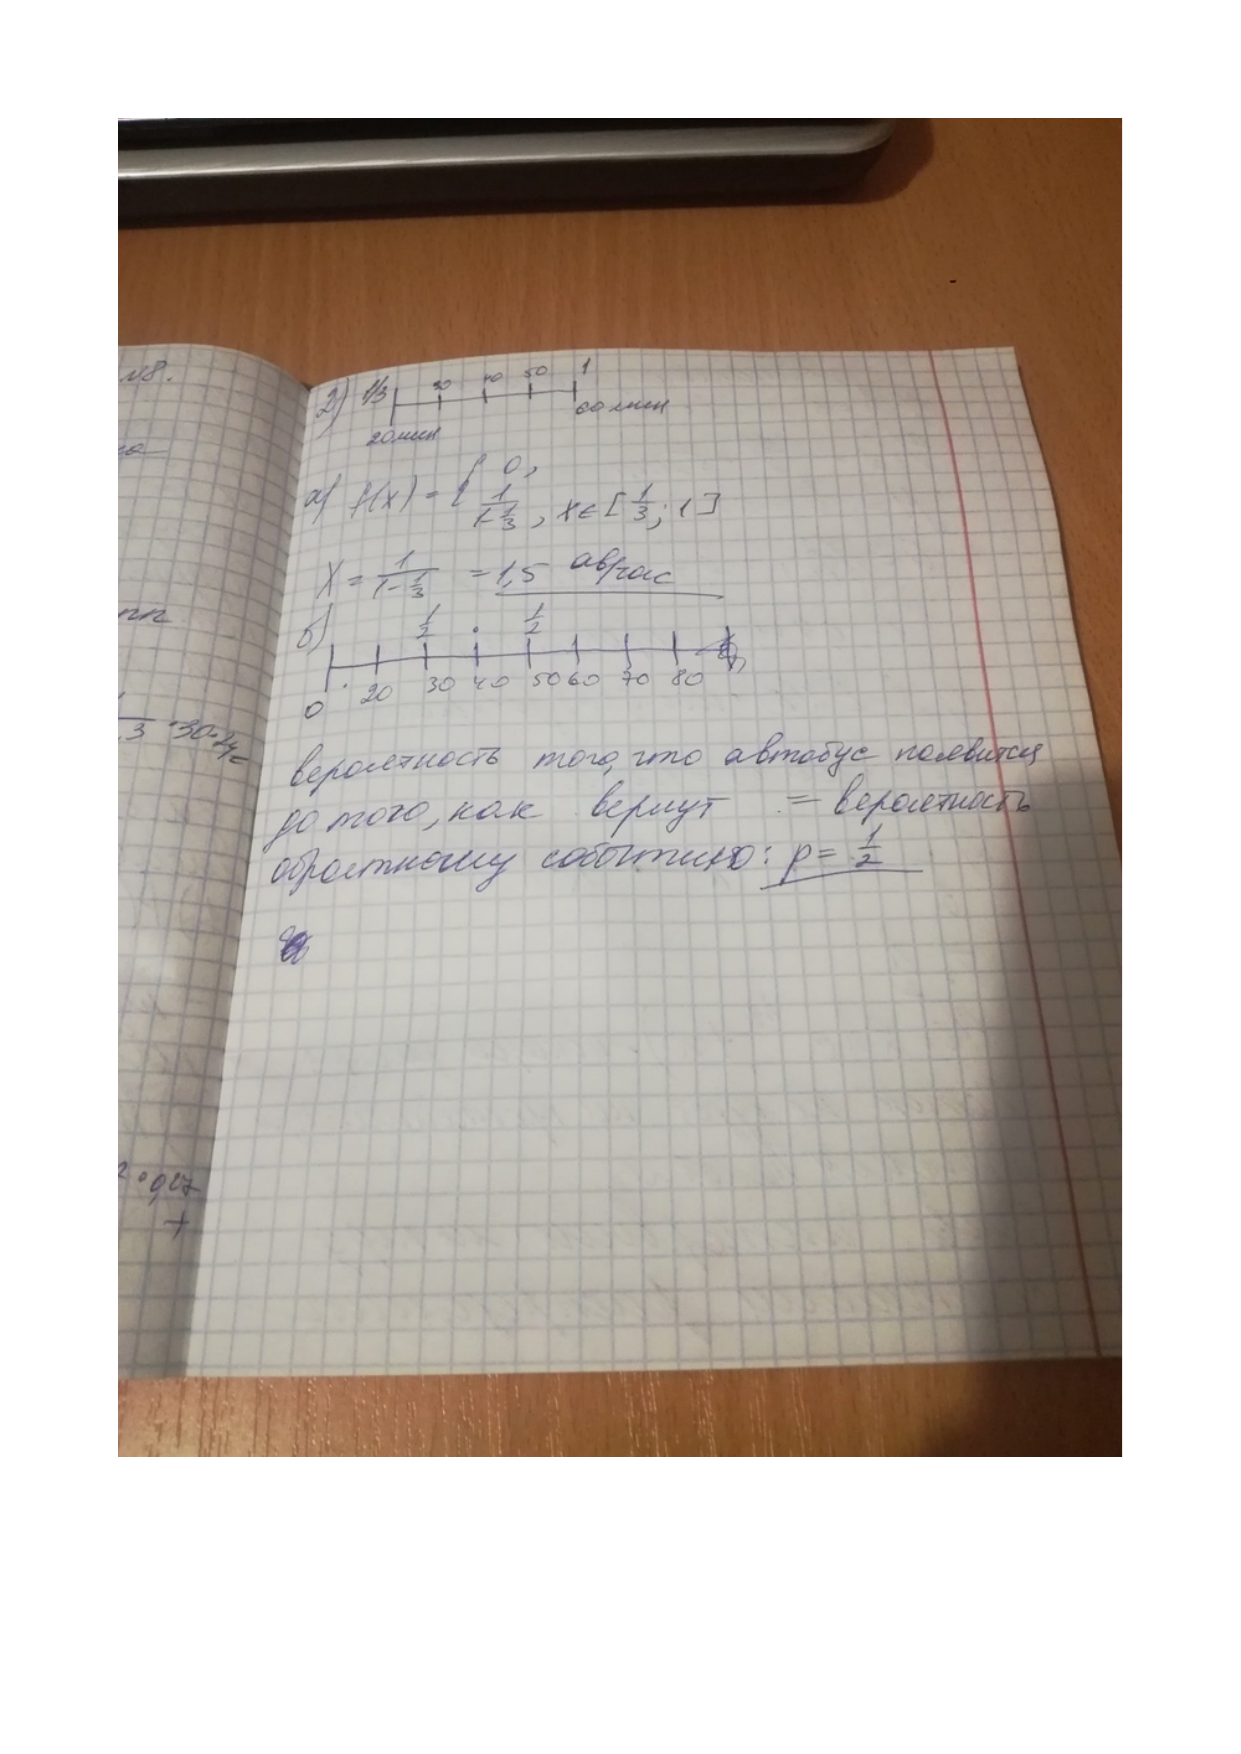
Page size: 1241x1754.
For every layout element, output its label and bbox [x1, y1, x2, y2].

picture [118, 118, 1123, 1457]
